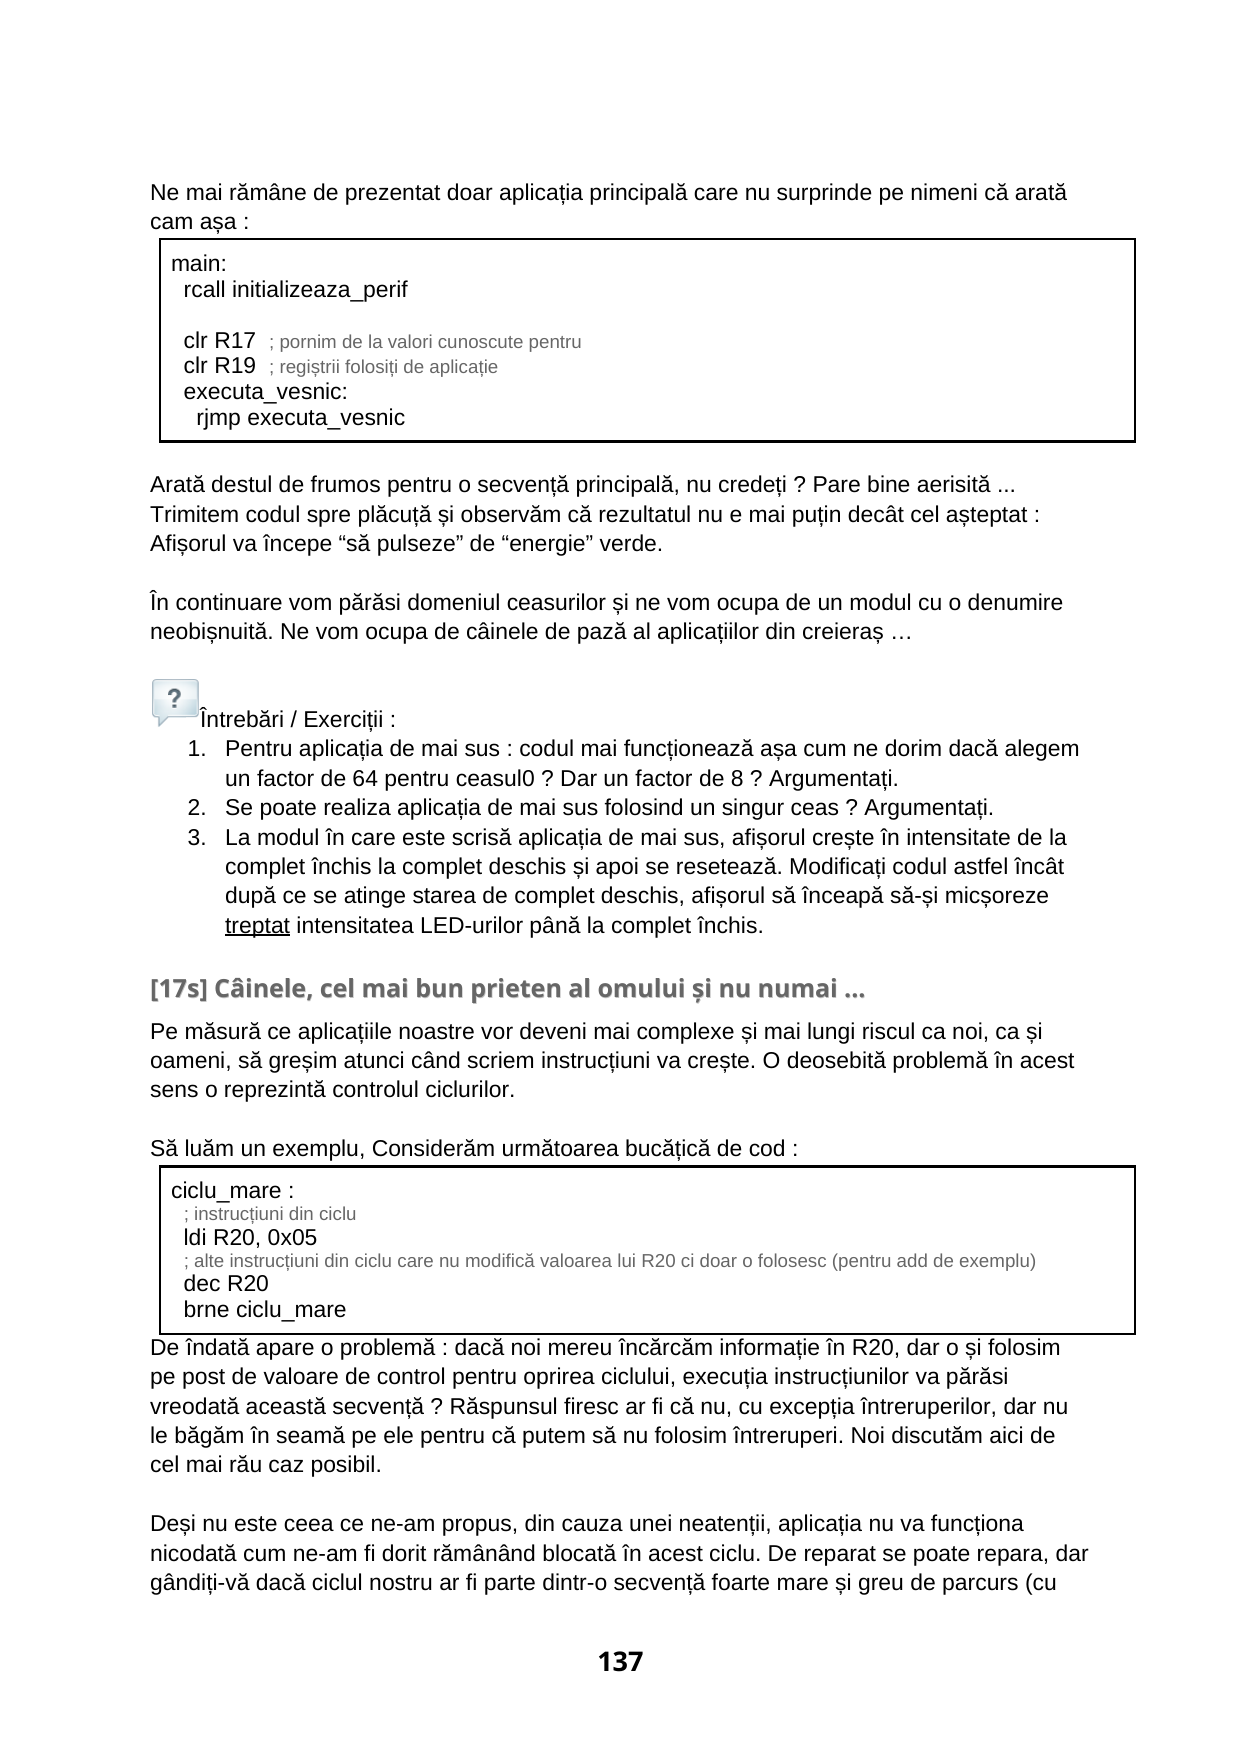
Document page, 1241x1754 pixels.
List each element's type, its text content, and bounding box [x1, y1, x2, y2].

text Întrebări / Exerciții : [150, 703, 1091, 732]
list La modul în care este scrisă aplicația de mai sus, afișorul crește în intensitate de la complet închis la complet deschis și apoi se resetează. Modificați codul astfel încât după ce se atinge starea de complet deschis, afișorul să înceapă să-și micșoreze treptat intensitatea LED-urilor până la complet închis. [187, 824, 1091, 938]
picture [150, 677, 200, 728]
list Se poate realiza aplicația de mai sus folosind un singur ceas ? Argumentați. [187, 795, 1091, 821]
text Trimitem codul spre plăcuță și observăm că rezultatul nu e mai puțin decât cel așteptat : Afișorul va începe “să pulseze” de “energie” verde. [150, 501, 1091, 556]
text Ne mai rămâne de prezentat doar aplicația principală care nu surprinde pe nimeni că arată cam așa : [150, 179, 1091, 234]
text De îndată apare o problemă : dacă noi mereu încărcăm informație în R20, dar o și folosim pe post de valoare de control pentru oprirea ciclului, execuția instrucțiunilor va părăsi vreodată această secvență ? Răspunsul firesc ar fi că nu, cu excepția întreruperilor, dar nu le băgăm în seamă pe ele pentru că putem să nu folosim întreruperi. Noi discutăm aici de cel mai rău caz posibil. [150, 1335, 1091, 1478]
text Deși nu este ceea ce ne-am propus, din cauza unei neatenții, aplicația nu va funcționa nicodată cum ne-am fi dorit rămânând blocată în acest ciclu. De reparat se poate repara, dar gândiți-vă dacă ciclul nostru ar fi parte dintr-o secvență foarte mare și greu de parcurs (cu [150, 1511, 1091, 1595]
subtitle [17s] Câinele, cel mai bun prieten al omului și nu numai ... [150, 971, 1091, 1005]
table_header main: rcall initializeaza_perif clr R17 ; pornim de la valori cunoscute pentru clr R19 ; regiștrii folosiți de aplicație executa_vesnic: rjmp executa_vesnic [161, 240, 1134, 440]
text În continuare vom părăsi domeniul ceasurilor și ne vom ocupa de un modul cu o denumire neobișnuită. Ne vom ocupa de câinele de pază al aplicațiilor din creieraș … [150, 589, 1091, 644]
text Să luăm un exemplu, Considerăm următoarea bucățică de cod : [150, 1136, 1091, 1162]
text Arată destul de frumos pentru o secvență principală, nu credeți ? Pare bine aerisită ... [150, 472, 1091, 497]
list Pentru aplicația de mai sus : codul mai funcționează așa cum ne dorim dacă alegem un factor de 64 pentru ceasul0 ? Dar un factor de 8 ? Argumentați. [187, 736, 1091, 791]
text Pe măsură ce aplicațiile noastre vor deveni mai complexe și mai lungi riscul ca noi, ca și oameni, să greșim atunci când scriem instrucțiuni va crește. O deosebită problemă în acest sens o reprezintă controlul ciclurilor. [150, 1018, 1091, 1103]
table_header ciclu_mare : ; instrucțiuni din ciclu ldi R20, 0x05 ; alte instrucțiuni din ciclu care nu modifică valoarea lui R20 ci doar o folosesc (pentru add de exemplu) dec R20 brne ciclu_mare [161, 1168, 1134, 1333]
